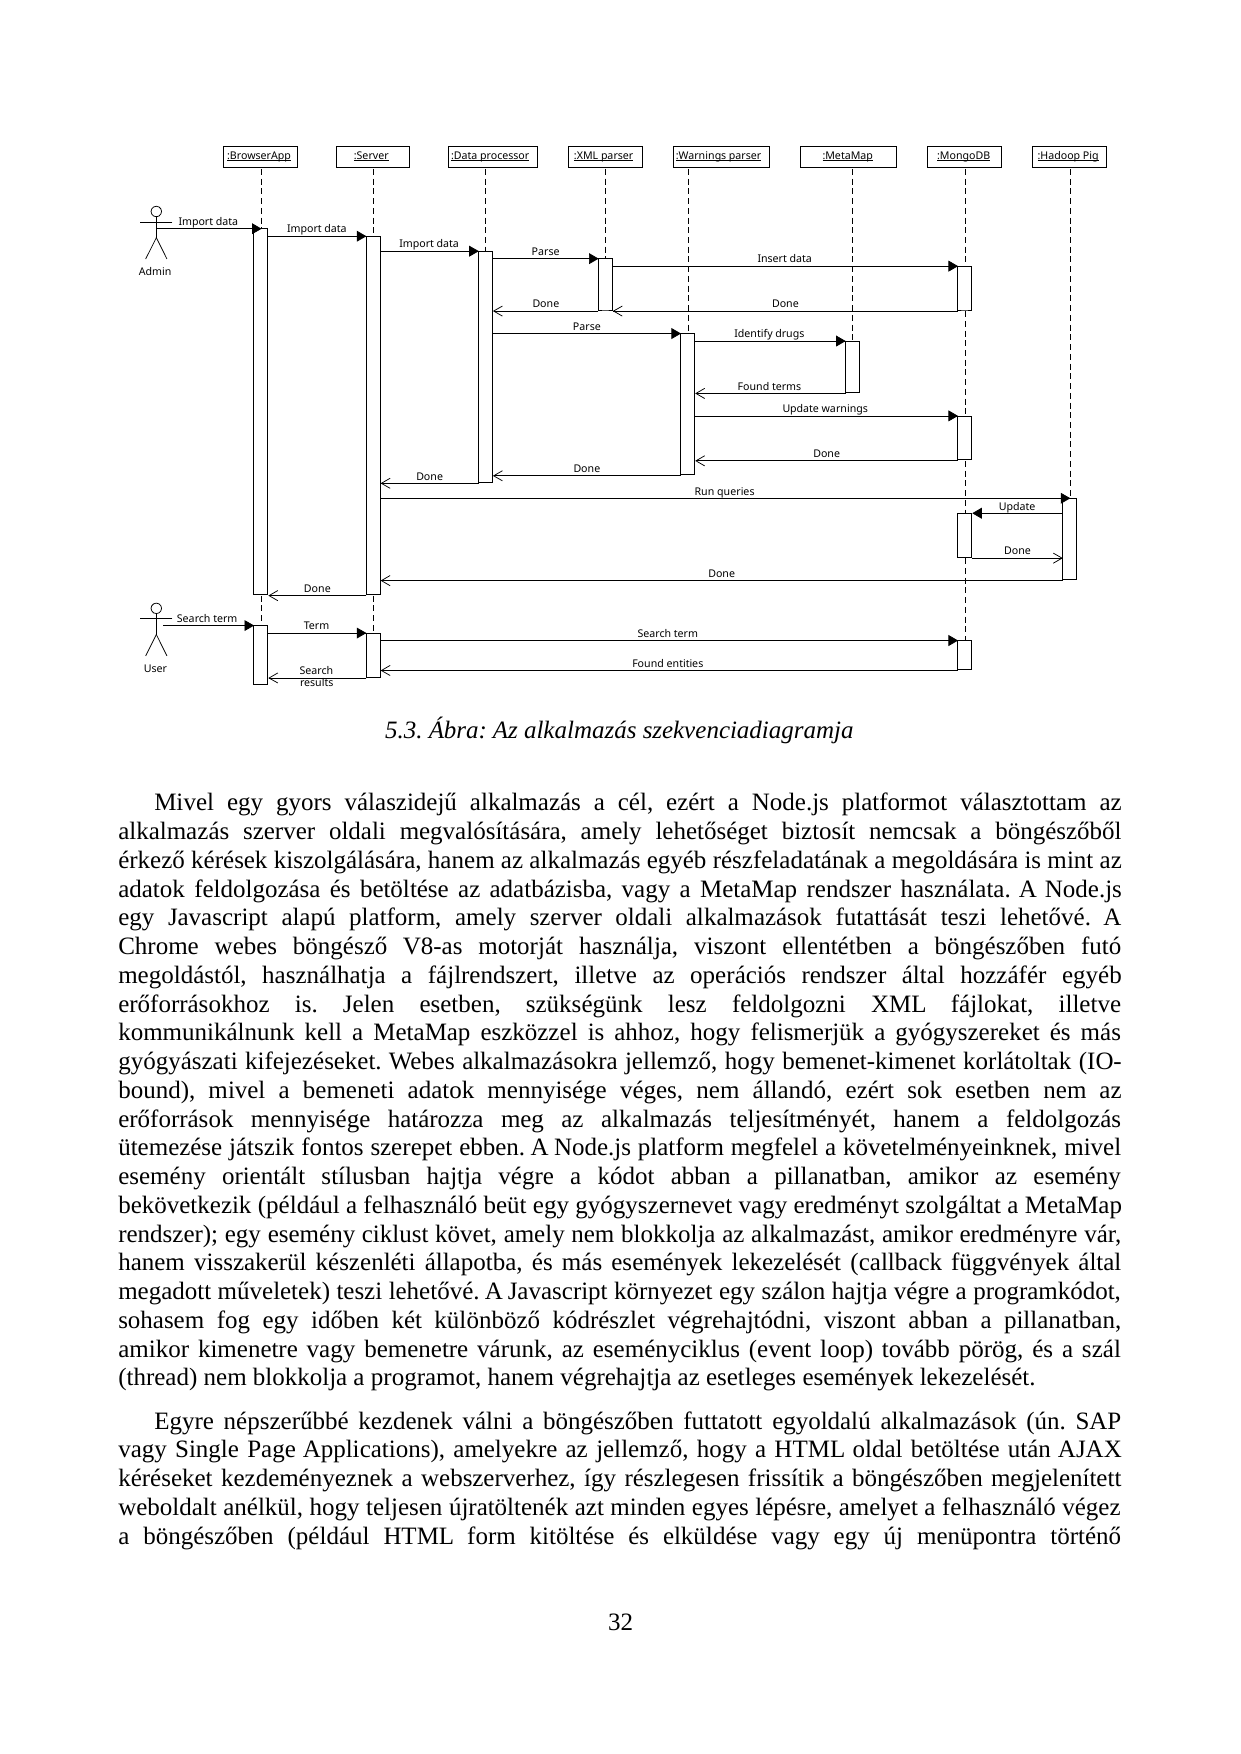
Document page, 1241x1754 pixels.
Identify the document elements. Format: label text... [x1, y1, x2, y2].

text Egyre népszerűbbé kezdenek válni a böngészőben futtatott egyoldalú alkalmazások (ún. SAP vagy Single Page Applications), amelyekre az jellemző, hogy a HTML oldal betöltése után AJAX kéréseket kezdeményeznek a webszerverhez, így részlegesen frissítik a böngészőben megjelenített weboldalt anélkül, hogy teljesen újratöltenék azt minden egyes lépésre, amelyet a felhasználó végez a böngészőben (például HTML form kitöltése és elküldése vagy egy új menüpontra történő [118, 1406, 1122, 1549]
text Mivel egy gyors válaszidejű alkalmazás a cél, ezért a Node.js platformot választottam az alkalmazás szerver oldali megvalósítására, amely lehetőséget biztosít nemcsak a böngészőből érkező kérések kiszolgálására, hanem az alkalmazás egyéb részfeladatának a megoldására is mint az adatok feldolgozása és betöltése az adatbázisba, vagy a MetaMap rendszer használata. A Node.js egy Javascript alapú platform, amely szerver oldali alkalmazások futattását teszi lehetővé. A Chrome webes böngésző V8-as motorját használja, viszont ellentétben a böngészőben futó megoldástól, használhatja a fájlrendszert, illetve az operációs rendszer által hozzáfér egyéb erőforrásokhoz is. Jelen esetben, szükségünk lesz feldolgozni XML fájlokat, illetve kommunikálnunk kell a MetaMap eszközzel is ahhoz, hogy felismerjük a gyógyszereket és más gyógyászati kifejezéseket. Webes alkalmazásokra jellemző, hogy bemenet-kimenet korlátoltak (IO-bound), mivel a bemeneti adatok mennyisége véges, nem állandó, ezért sok esetben nem az erőforrások mennyisége határozza meg az alkalmazás teljesítményét, hanem a feldolgozás ütemezése játszik fontos szerepet ebben. A Node.js platform megfelel a követelményeinknek, mivel esemény orientált stílusban hajtja végre a kódot abban a pillanatban, amikor az esemény bekövetkezik (például a felhasználó beüt egy gyógyszernevet vagy eredményt szolgáltat a MetaMap rendszer); egy esemény ciklust követ, amely nem blokkolja az alkalmazást, amikor eredményre vár, hanem visszakerül készenléti állapotba, és más események lekezelését (callback függvények által megadott műveletek) teszi lehetővé. A Javascript környezet egy szálon hajtja végre a programkódot, sohasem fog egy időben két különböző kódrészlet végrehajtódni, viszont abban a pillanatban, amikor kimenetre vagy bemenetre várunk, az eseményciklus (event loop) tovább pörög, és a szál (thread) nem blokkolja a programot, hanem végrehajtja az esetleges események lekezelését. [118, 787, 1122, 1391]
text 5.3. Ábra: Az alkalmazás szekvenciadiagramja [118, 131, 1122, 744]
